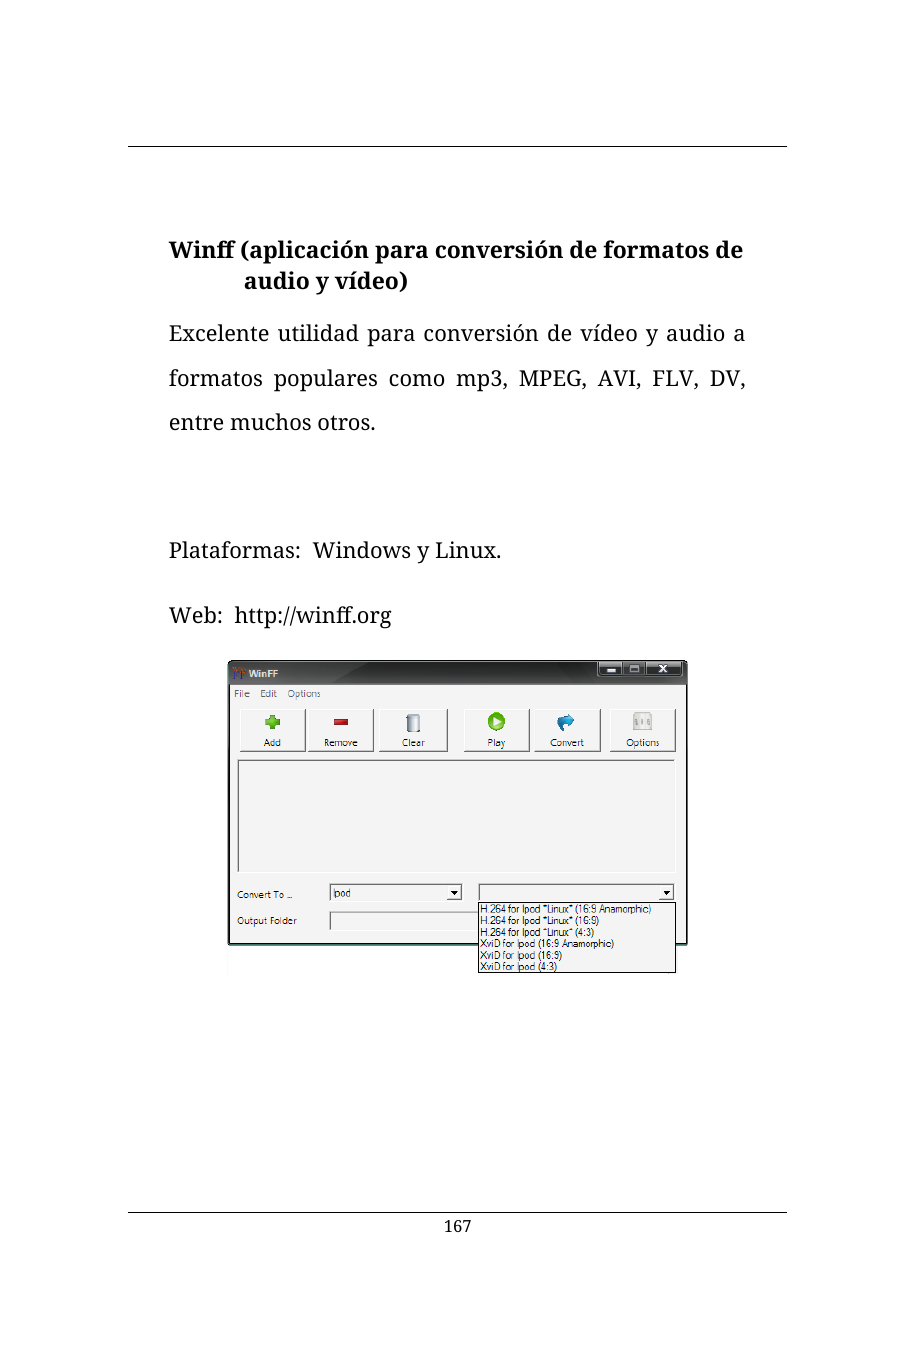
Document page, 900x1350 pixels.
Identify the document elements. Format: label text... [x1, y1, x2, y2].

table_header Winff (aplicación para conversión de formatos de audio y vídeo) Excelente utilidad para conversión de vídeo y audio a formatos populares como mp3, MPEG, AVI, FLV, DV, entre muchos otros. Plataformas: Windows y Linux. Web: http://winff.org [154, 202, 762, 655]
table_cell [154, 655, 762, 1023]
